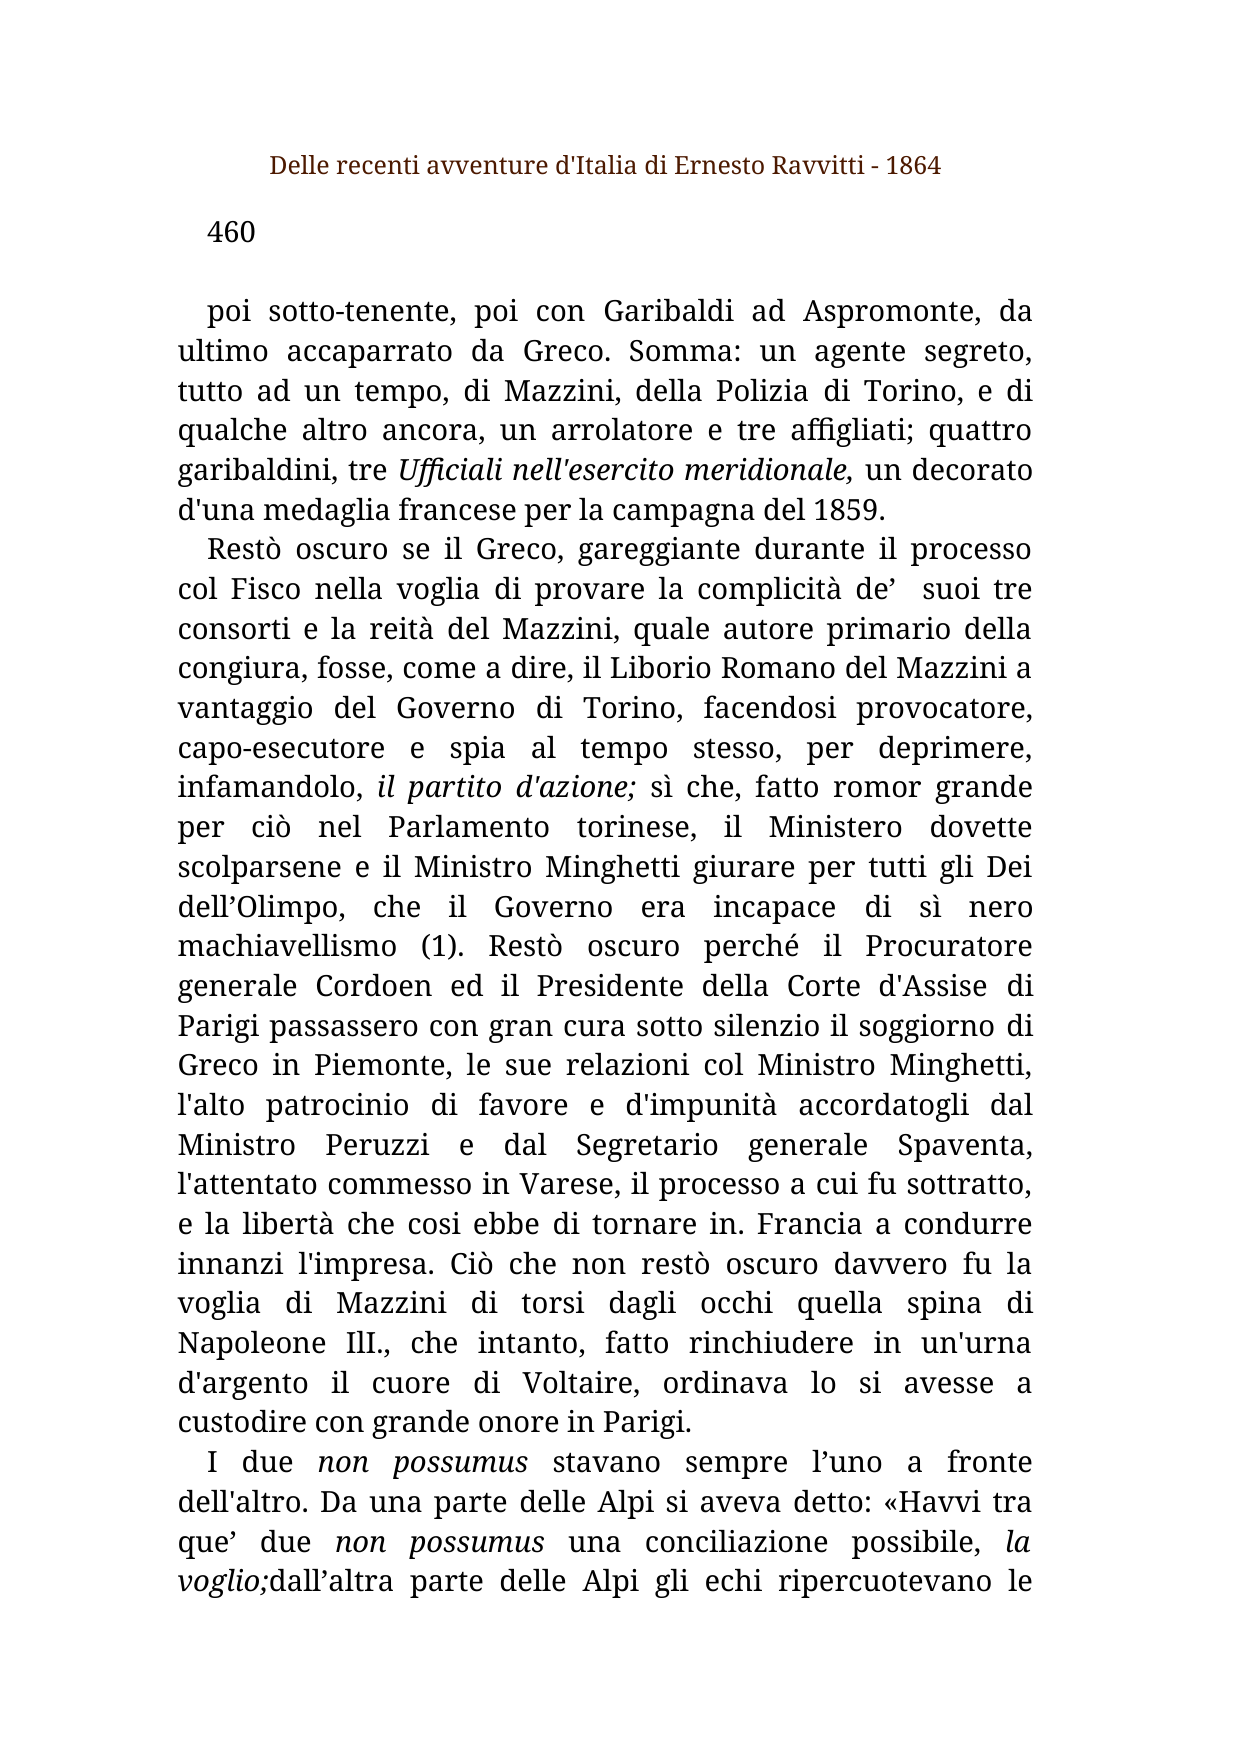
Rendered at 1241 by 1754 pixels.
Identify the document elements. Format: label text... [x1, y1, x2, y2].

text I due non possumus stavano sempre l’uno a fronte dell'altro. Da una parte delle Alpi si aveva detto: «Havvi tra que’ due non possumus una conciliazione possibile, la voglio;dall’altra parte delle Alpi gli echi ripercuotevano le [177, 1441, 1033, 1600]
text poi sotto-tenente, poi con Garibaldi ad Aspromonte, da ultimo accaparrato da Greco. Somma: un agente segreto, tutto ad un tempo, di Mazzini, della Polizia di Torino, e di qualche altro ancora, un arrolatore e tre affigliati; quattro garibaldini, tre Ufficiali nell'esercito meridionale, un decorato d'una medaglia francese per la campagna del 1859. [177, 291, 1033, 529]
text Restò oscuro se il Greco, gareggiante durante il processo col Fisco nella voglia di provare la complicità de’ suoi tre consorti e la reità del Mazzini, quale autore primario della congiura, fosse, come a dire, il Liborio Romano del Mazzini a vantaggio del Governo di Torino, facendosi provocatore, capo-esecutore e spia al tempo stesso, per deprimere, infamandolo, il partito d'azione; sì che, fatto romor grande per ciò nel Parlamento torinese, il Ministero dovette scolparsene e il Ministro Minghetti giurare per tutti gli Dei dell’Olimpo, che il Governo era incapace di sì nero machiavellismo (1). Restò oscuro perché il Procuratore generale Cordoen ed il Presidente della Corte d'Assise di Parigi passassero con gran cura sotto silenzio il soggiorno di Greco in Piemonte, le sue relazioni col Ministro Minghetti, l'alto patrocinio di favore e d'impunità accordatogli dal Ministro Peruzzi e dal Segretario generale Spaventa, l'attentato commesso in Varese, il processo a cui fu sottratto, e la libertà che cosi ebbe di tornare in. Francia a condurre innanzi l'impresa. Ciò che non restò oscuro davvero fu la voglia di Mazzini di torsi dagli occhi quella spina di Napoleone IlI., che intanto, fatto rinchiudere in un'urna d'argento il cuore di Voltaire, ordinava lo si avesse a custodire con grande onore in Parigi. [177, 529, 1033, 1441]
text 460 [177, 211, 1033, 251]
